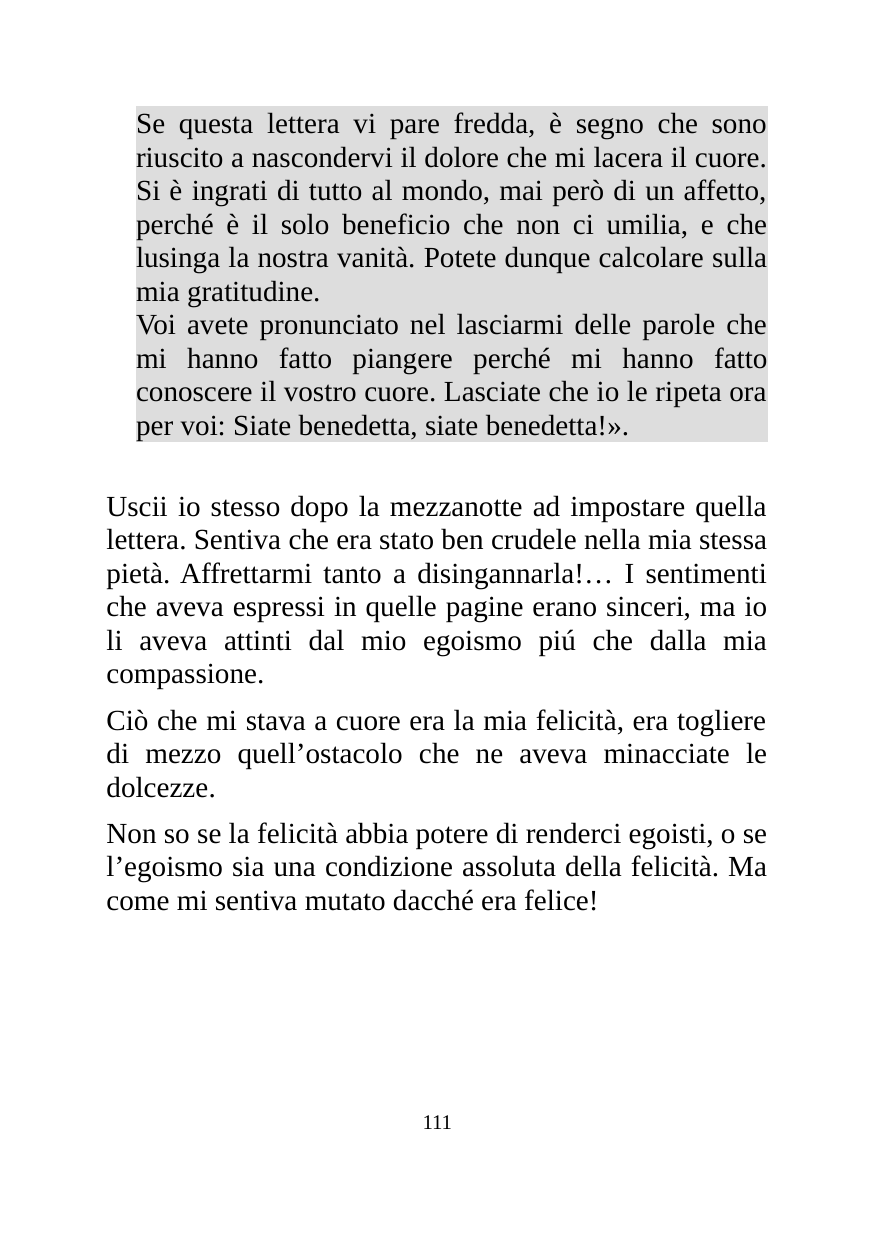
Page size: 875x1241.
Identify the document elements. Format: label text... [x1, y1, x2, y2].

text Uscii io stesso dopo la mezzanotte ad impostare quella lettera. Sentiva che era stato ben crudele nella mia stessa pietà. Affrettarmi tanto a disingannarla!… I sentimenti che aveva espressi in quelle pagine erano sinceri, ma io li aveva attinti dal mio egoismo piú che dalla mia compassione. [106, 489, 768, 690]
text Non so se la felicità abbia potere di renderci egoisti, o se l’egoismo sia una condizione assoluta della felicità. Ma come mi sentiva mutato dacché era felice! [106, 816, 768, 916]
text Voi avete pronunciato nel lasciarmi delle parole che mi hanno fatto piangere perché mi hanno fatto conoscere il vostro cuore. Lasciate che io le ripeta ora per voi: Siate benedetta, siate benedetta!». [136, 307, 768, 442]
text Se questa lettera vi pare fredda, è segno che sono riuscito a nascondervi il dolore che mi lacera il cuore. Si è ingrati di tutto al mondo, mai però di un affetto, perché è il solo beneficio che non ci umilia, e che lusinga la nostra vanità. Potete dunque calcolare sulla mia gratitudine. [136, 106, 768, 307]
text Ciò che mi stava a cuore era la mia felicità, era togliere di mezzo quell’ostacolo che ne aveva minacciate le dolcezze. [106, 703, 768, 803]
